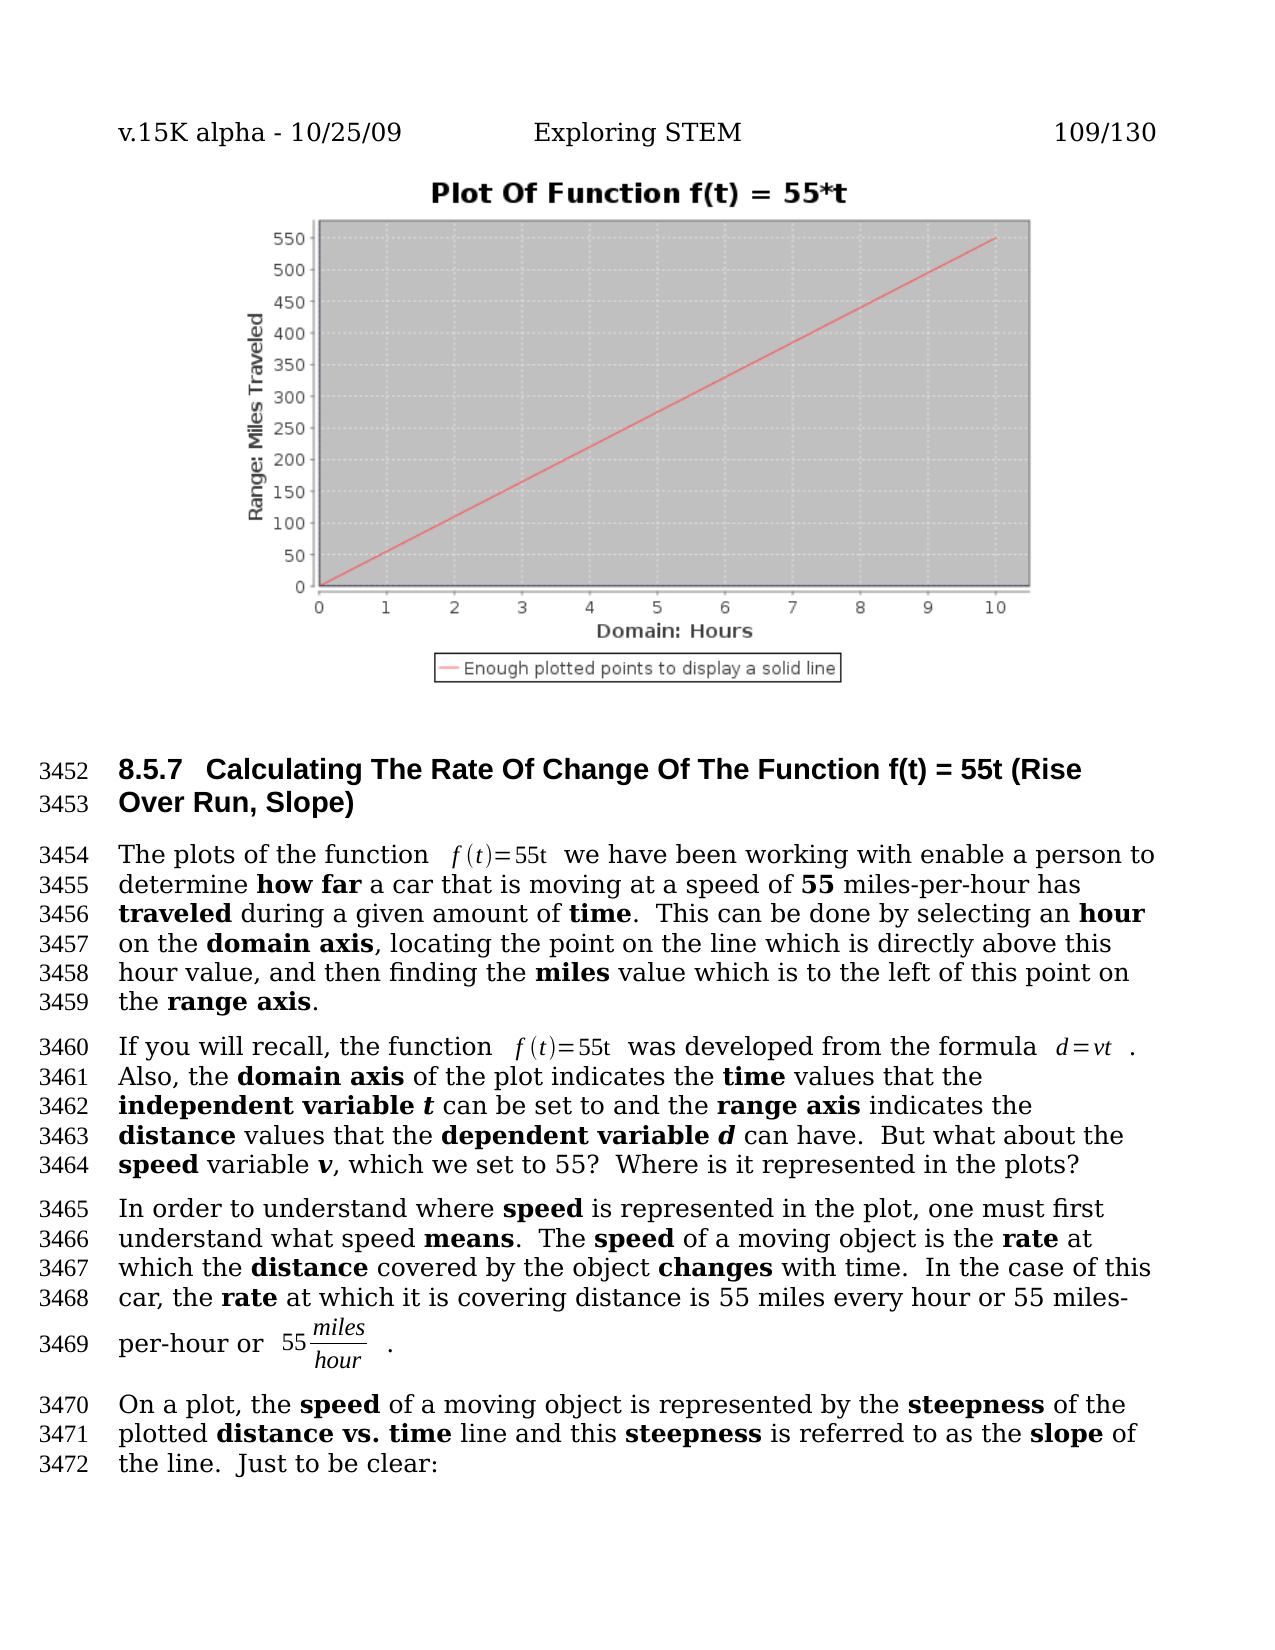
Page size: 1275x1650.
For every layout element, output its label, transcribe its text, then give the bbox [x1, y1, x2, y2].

subtitle Calculating The Rate Of Change Of The Function f(t) = 55t (Rise Over Run, Slope) [118, 752, 1157, 819]
text The plots of the functionwe have been working with enable a person to determine how far a car that is moving at a speed of 55 miles-per-hour has traveled during a given amount of time. This can be done by selecting an hour on the domain axis, locating the point on the line which is directly above this hour value, and then finding the miles value which is to the left of this point on the range axis. [118, 840, 1157, 1017]
text On a plot, the speed of a moving object is represented by the steepness of the plotted distance vs. time line and this steepness is referred to as the slope of the line. Just to be clear: [118, 1390, 1157, 1478]
text If you will recall, the functionwas developed from the formula. Also, the domain axis of the plot indicates the time values that the independent variable t can be set to and the range axis indicates the distance values that the dependent variable d can have. But what about the speed variable v, which we set to 55? Where is it represented in the plots? [118, 1032, 1157, 1179]
picture [230, 176, 1046, 684]
text In order to understand where speed is represented in the plot, one must first understand what speed means. The speed of a moving object is the rate at which the distance covered by the object changes with time. In the case of this car, the rate at which it is covering distance is 55 miles every hour or 55 miles-per-hour or. [118, 1194, 1157, 1375]
